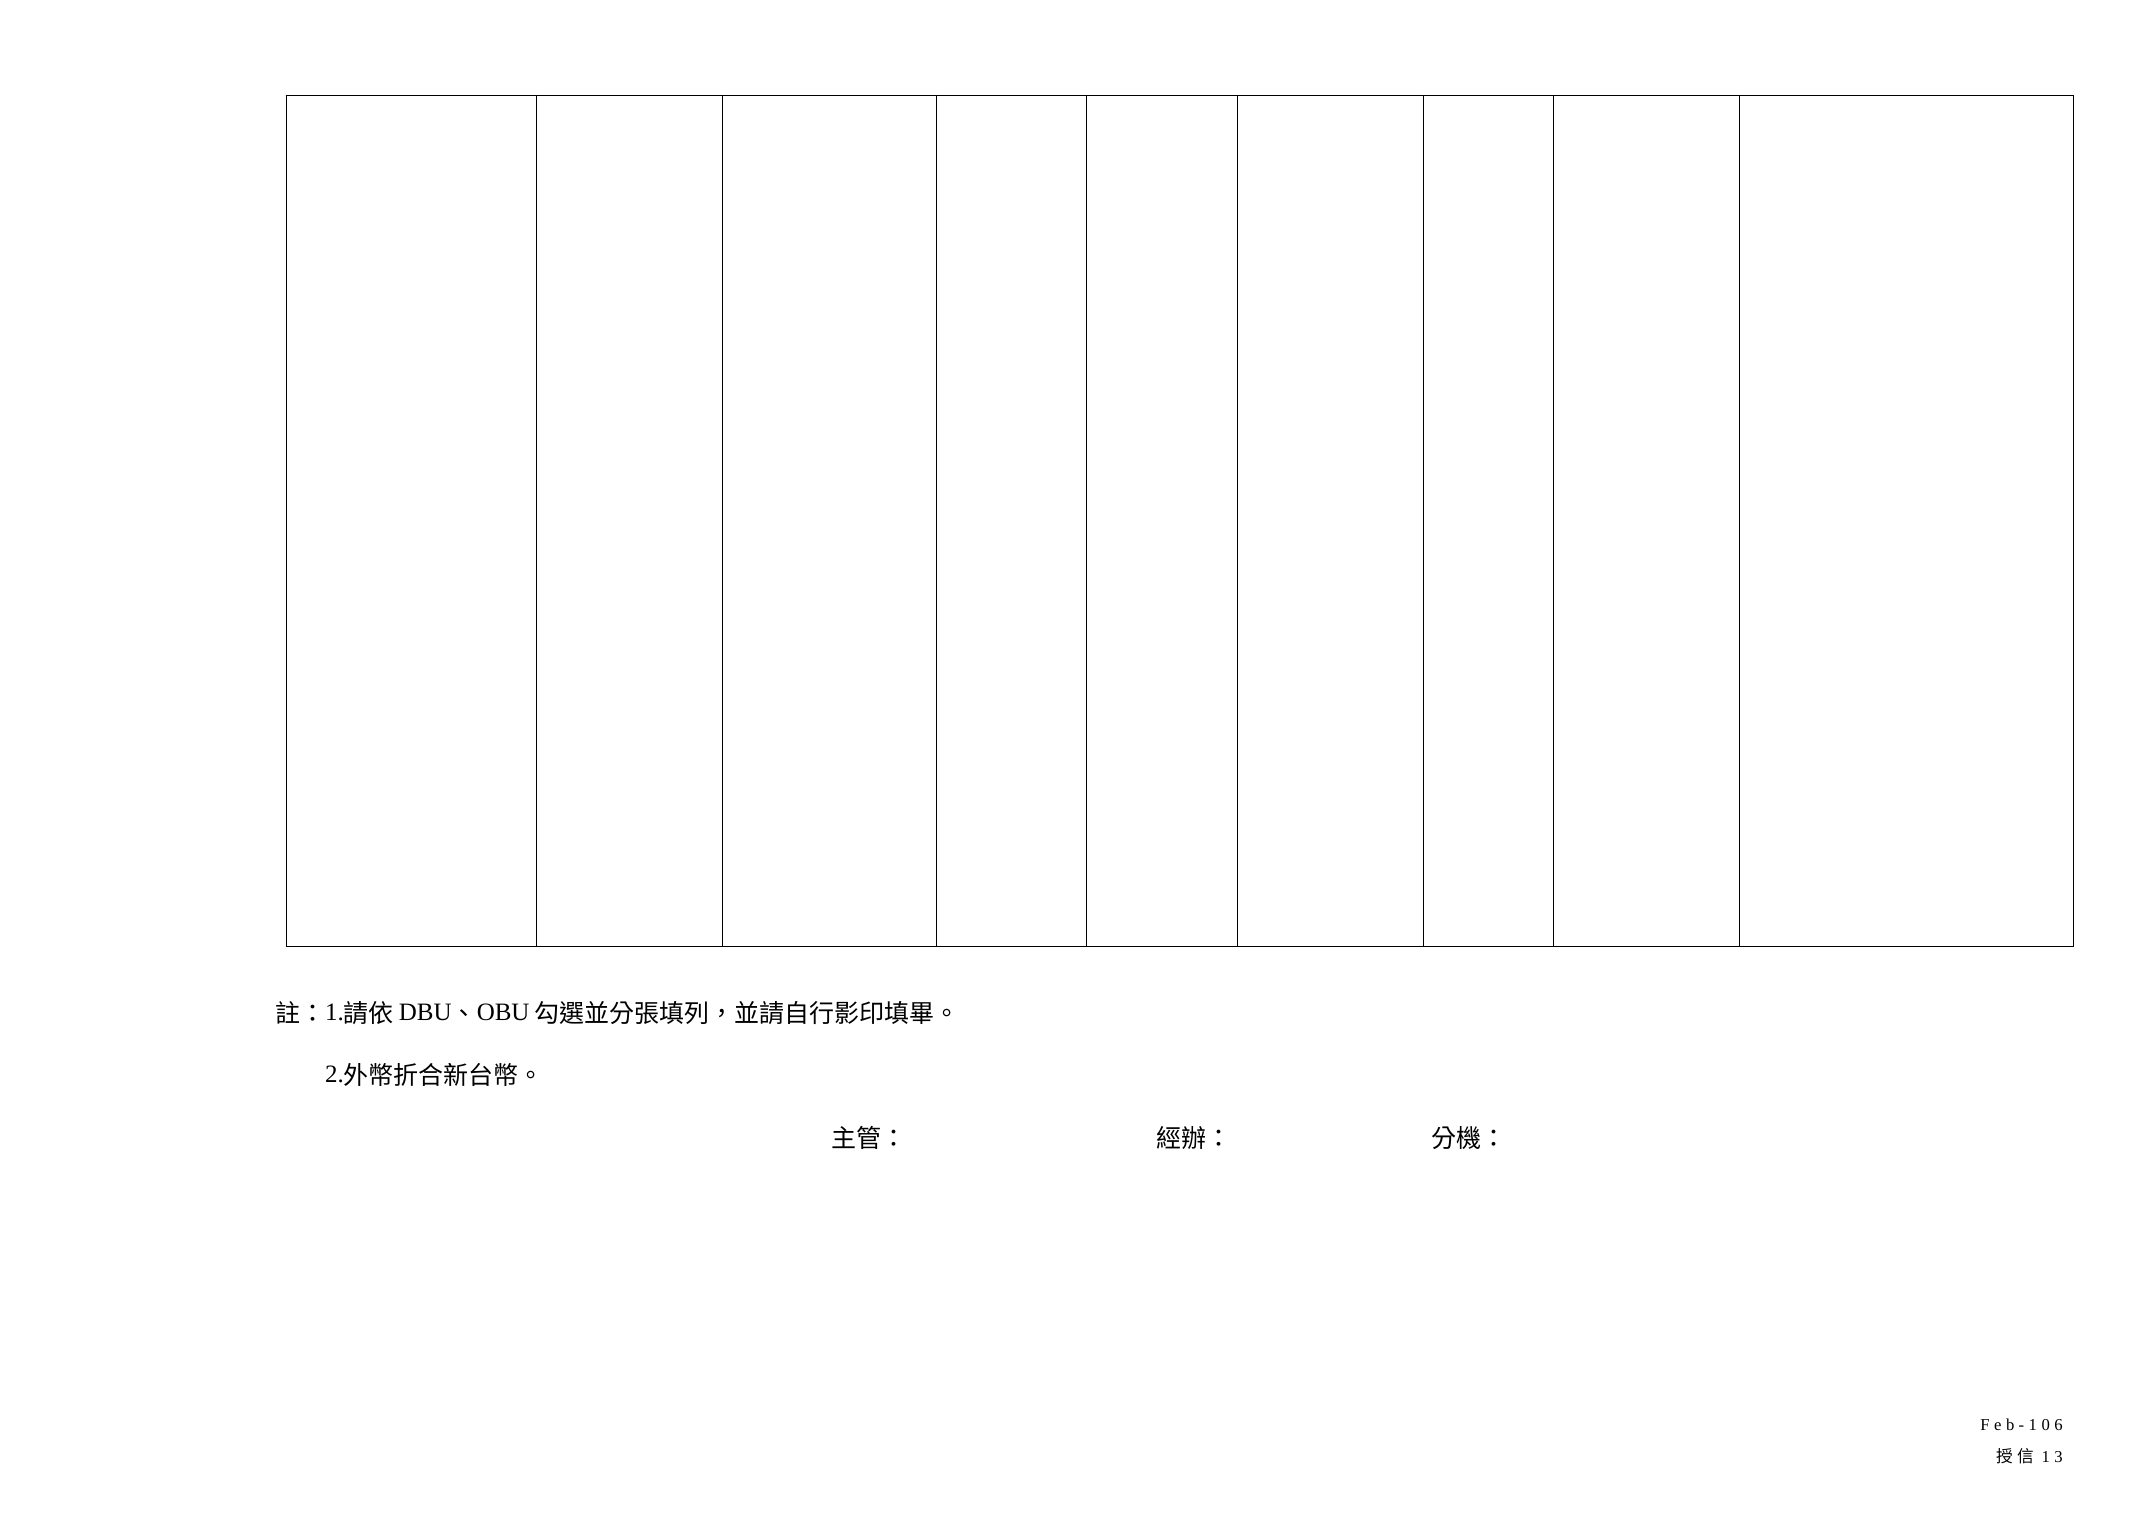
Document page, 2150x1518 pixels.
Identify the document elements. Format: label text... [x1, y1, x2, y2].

table_cell [1554, 96, 1739, 946]
table_cell [1740, 96, 2073, 946]
table_cell [1087, 96, 1237, 946]
table_cell [723, 96, 936, 946]
table_cell [537, 96, 722, 946]
table_cell [1424, 96, 1553, 946]
table_cell [937, 96, 1086, 946]
text 註：1.請依DBU、OBU勾選並分張填列，並請自行影印填畢。 [275, 970, 2062, 1032]
text 2.外幣折合新台幣。 [325, 1032, 2062, 1095]
table_cell [287, 96, 536, 946]
table_cell [1238, 96, 1423, 946]
text 主管： 經辦： 分機： [275, 1095, 2062, 1157]
